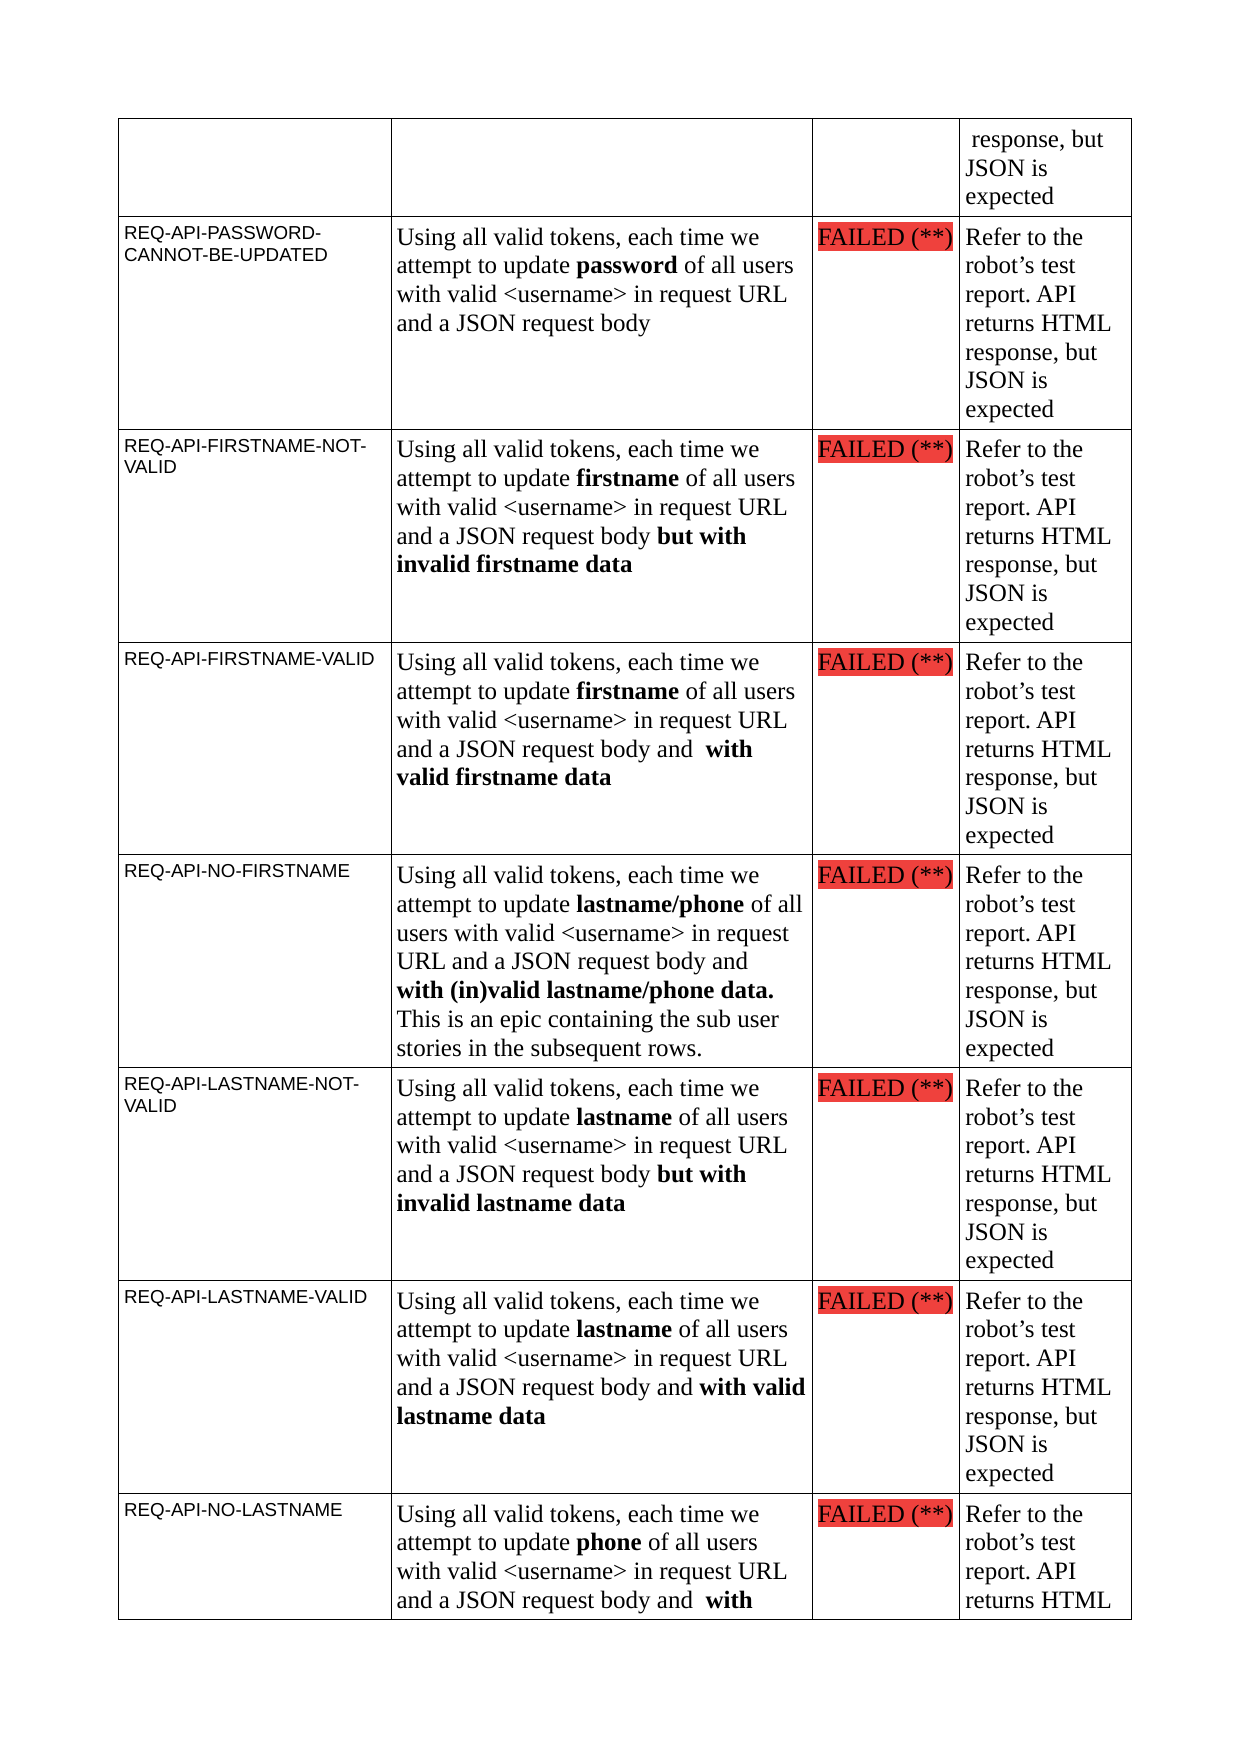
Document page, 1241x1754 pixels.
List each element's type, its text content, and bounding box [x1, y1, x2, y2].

table_cell REQ-API-NO-FIRSTNAME [119, 855, 391, 1067]
table_cell Refer to the robot’s test report. API returns HTML response, but JSON is expected [960, 855, 1131, 1067]
table_cell REQ-API-LASTNAME-NOT-VALID [119, 1068, 391, 1280]
table_cell Using all valid tokens, each time we attempt to update lastname of all users with valid <username> in request URL and a JSON request body and with valid lastname data [392, 1281, 812, 1493]
table_cell Refer to the robot’s test report. API returns HTML response, but JSON is expected [960, 643, 1131, 854]
table_cell REQ-API-PASSWORD-CANNOT-BE-UPDATED [119, 217, 391, 429]
table_cell Using all valid tokens, each time we attempt to update lastname/phone of all users with valid <username> in request URL and a JSON request body and with (in)valid lastname/phone data. This is an epic containing the sub user stories in the subsequent rows. [392, 855, 812, 1067]
table_cell FAILED (**) [813, 430, 959, 642]
table_cell REQ-API-FIRSTNAME-VALID [119, 643, 391, 854]
table_cell Using all valid tokens, each time we attempt to update phone of all users with valid <username> in request URL and a JSON request body and with [392, 1494, 812, 1619]
table_cell FAILED (**) [813, 1494, 959, 1619]
table_cell Using all valid tokens, each time we attempt to update password of all users with valid <username> in request URL and a JSON request body [392, 217, 812, 429]
table_cell Refer to the robot’s test report. API returns HTML response, but JSON is expected [960, 1068, 1131, 1280]
table_cell FAILED (**) [813, 643, 959, 854]
table_cell Using all valid tokens, each time we attempt to update firstname of all users with valid <username> in request URL and a JSON request body and with valid firstname data [392, 643, 812, 854]
table_cell Using all valid tokens, each time we attempt to update firstname of all users with valid <username> in request URL and a JSON request body but with invalid firstname data [392, 430, 812, 642]
table_cell Refer to the robot’s test report. API returns HTML [960, 1494, 1131, 1619]
table_cell REQ-API-LASTNAME-VALID [119, 1281, 391, 1493]
table_cell REQ-API-NO-LASTNAME [119, 1494, 391, 1619]
table_cell FAILED (**) [813, 855, 959, 1067]
table_cell Refer to the robot’s test report. API returns HTML response, but JSON is expected [960, 217, 1131, 429]
table_cell FAILED (**) [813, 217, 959, 429]
table_cell [813, 119, 959, 216]
table_cell REQ-API-FIRSTNAME-NOT-VALID [119, 430, 391, 642]
table_cell response, but JSON is expected [960, 119, 1131, 216]
table_cell [392, 119, 812, 216]
table_cell FAILED (**) [813, 1068, 959, 1280]
table_cell Using all valid tokens, each time we attempt to update lastname of all users with valid <username> in request URL and a JSON request body but with invalid lastname data [392, 1068, 812, 1280]
table_cell Refer to the robot’s test report. API returns HTML response, but JSON is expected [960, 430, 1131, 642]
table_cell FAILED (**) [813, 1281, 959, 1493]
table_cell Refer to the robot’s test report. API returns HTML response, but JSON is expected [960, 1281, 1131, 1493]
table_cell [119, 119, 391, 216]
